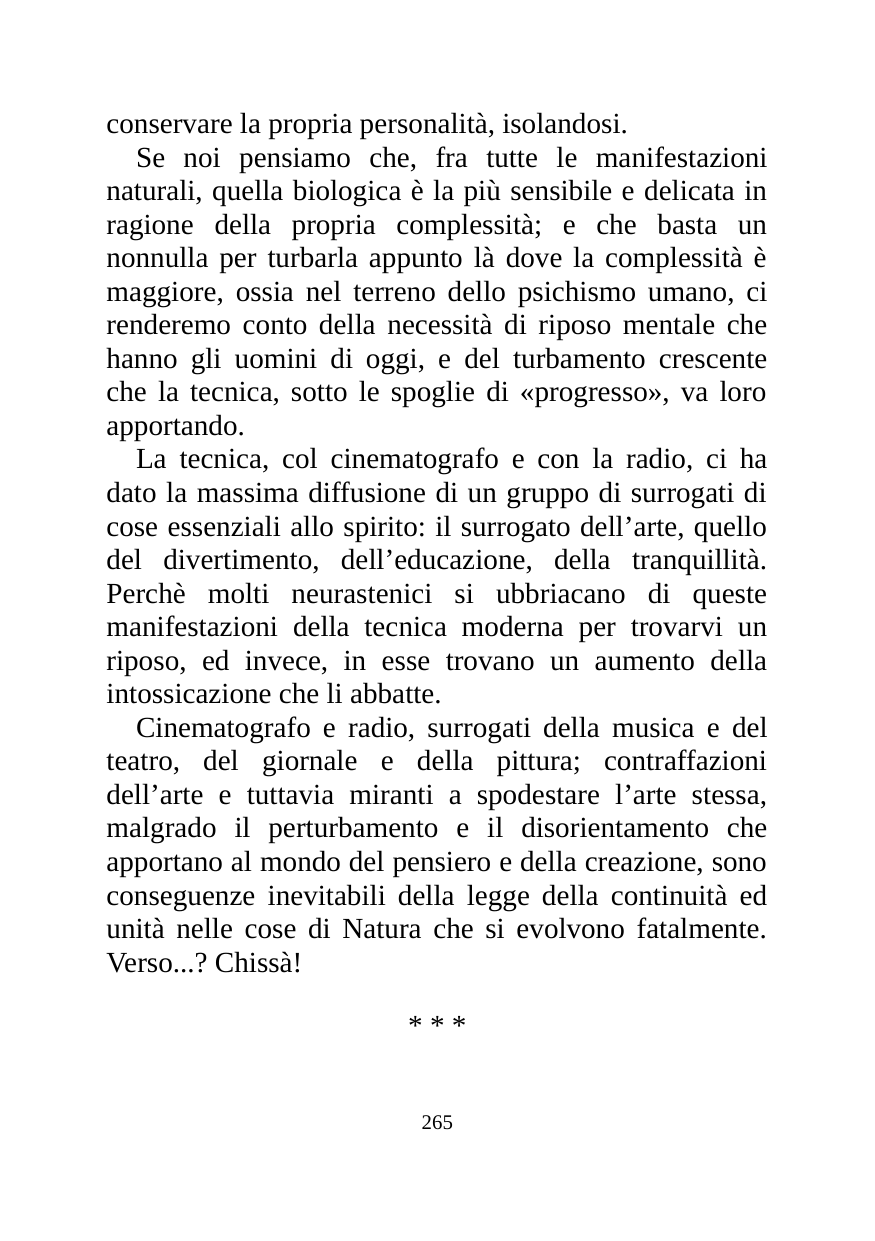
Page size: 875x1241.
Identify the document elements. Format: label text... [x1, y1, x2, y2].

text La tecnica, col cinematografo e con la radio, ci ha dato la massima diffusione di un gruppo di surrogati di cose essenziali allo spirito: il surrogato dell’arte, quello del divertimento, dell’educazione, della tranquillità. Perchè molti neurastenici si ubbriacano di queste manifestazioni della tecnica moderna per trovarvi un riposo, ed invece, in esse trovano un aumento della intossicazione che li abbatte. [106, 442, 768, 710]
text Cinematografo e radio, surrogati della musica e del teatro, del giornale e della pittura; contraffazioni dell’arte e tuttavia miranti a spodestare l’arte stessa, malgrado il perturbamento e il disorientamento che apportano al mondo del pensiero e della creazione, sono conseguenze inevitabili della legge della continuità ed unità nelle cose di Natura che si evolvono fatalmente. Verso...? Chissà! [106, 710, 768, 978]
text Se noi pensiamo che, fra tutte le manifestazioni naturali, quella biologica è la più sensibile e delicata in ragione della propria complessità; e che basta un nonnulla per turbarla appunto là dove la complessità è maggiore, ossia nel terreno dello psichismo umano, ci renderemo conto della necessità di riposo mentale che hanno gli uomini di oggi, e del turbamento crescente che la tecnica, sotto le spoglie di «progresso», va loro apportando. [106, 140, 768, 442]
text conservare la propria personalità, isolandosi. [106, 106, 768, 140]
text * * * [106, 1008, 768, 1041]
